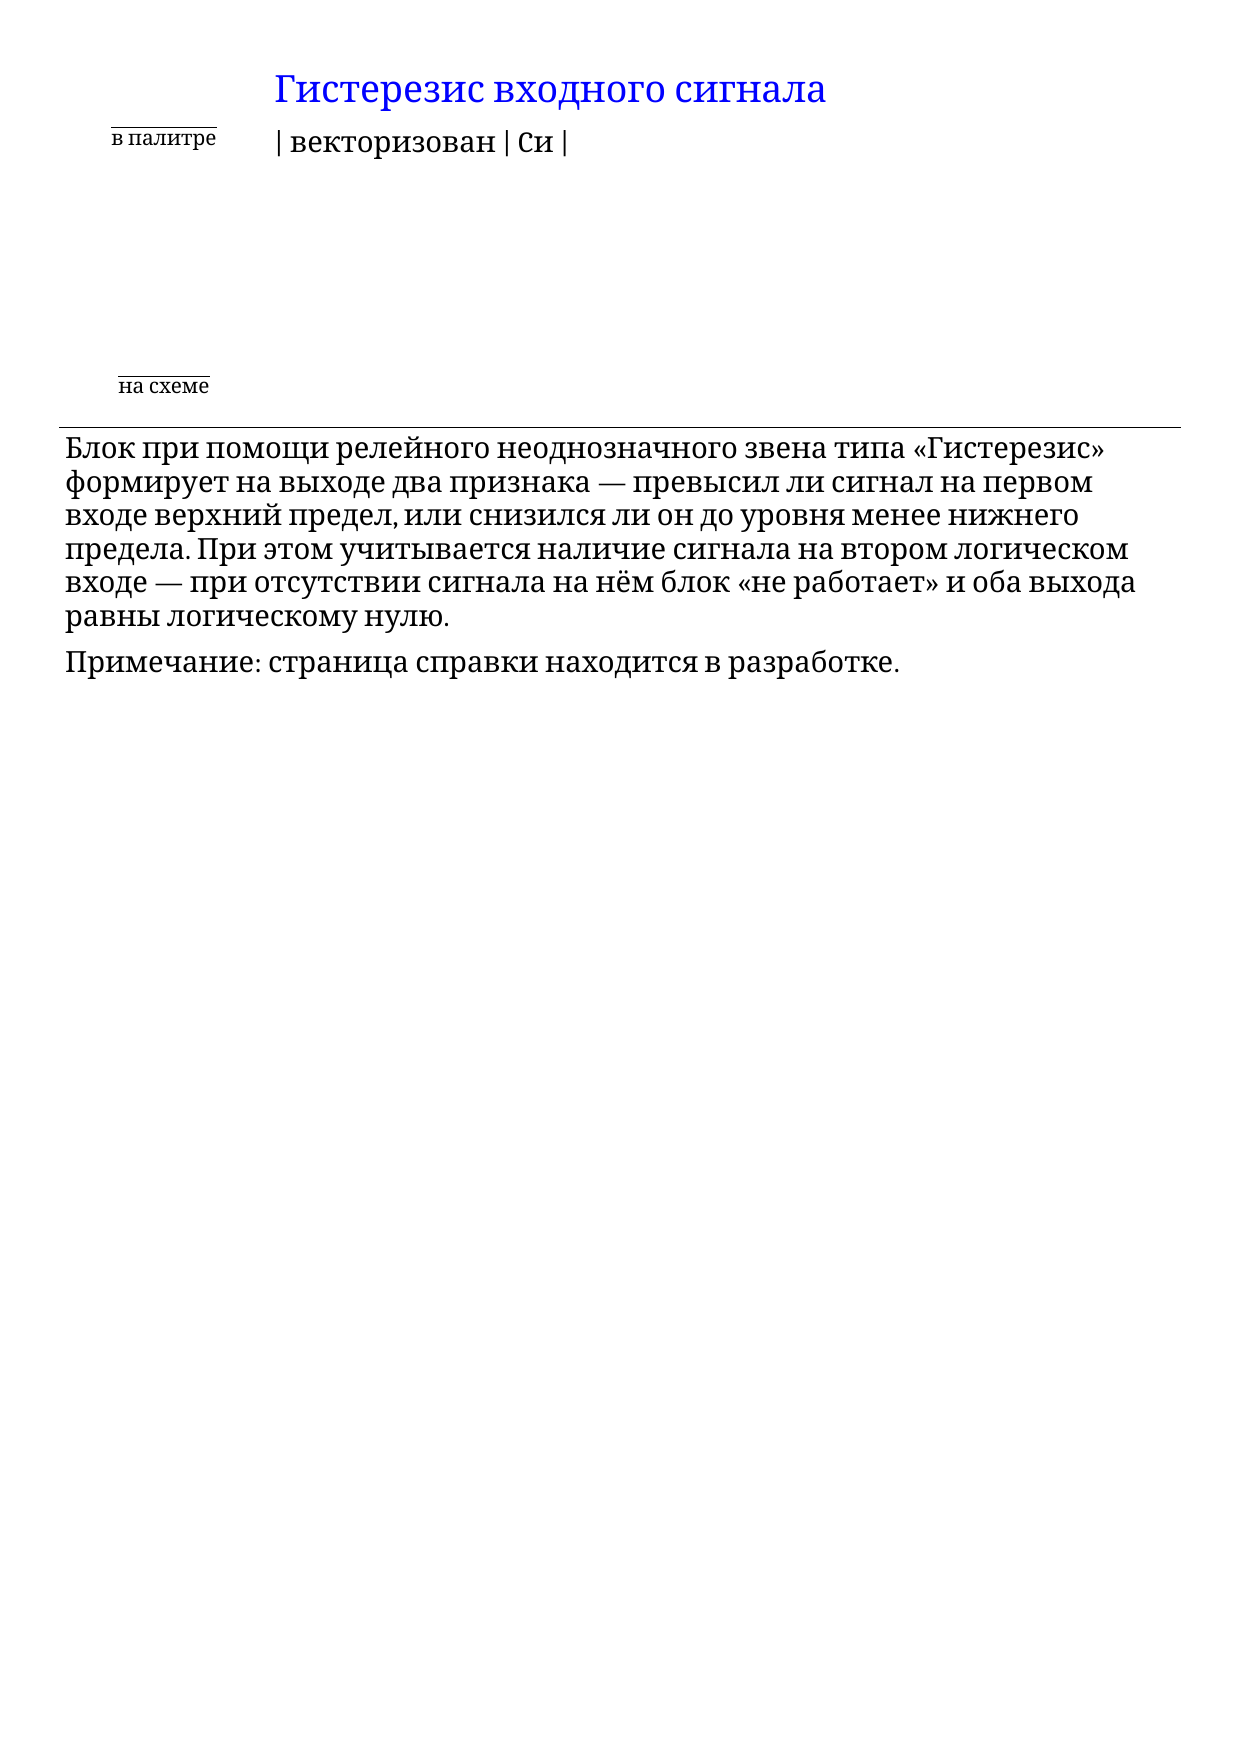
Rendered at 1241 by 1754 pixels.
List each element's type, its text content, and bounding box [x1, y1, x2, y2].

table_cell [269, 369, 1181, 427]
table_cell Блок при помощи релейного неоднозначного звена типа «Гистерезис» формирует на выходе два признака — превысил ли сигнал на первом входе верхний предел, или снизился ли он до уровня менее нижнего предела. При этом учитывается наличие сигнала на втором логическом входе — при отсутствии сигнала на нём блок «не работает» и оба выхода равны логическому нулю. Примечание: страница справки находится в разработке. [59, 428, 1181, 698]
table_cell в палитре [59, 121, 268, 178]
table_cell на схеме [59, 369, 268, 427]
table_cell | векторизован | Cи | [269, 121, 1181, 178]
table_header Гистерезис входного сигнала [269, 59, 1181, 121]
table_header [59, 59, 268, 121]
table_cell [59, 178, 268, 369]
table_cell [269, 178, 1181, 369]
